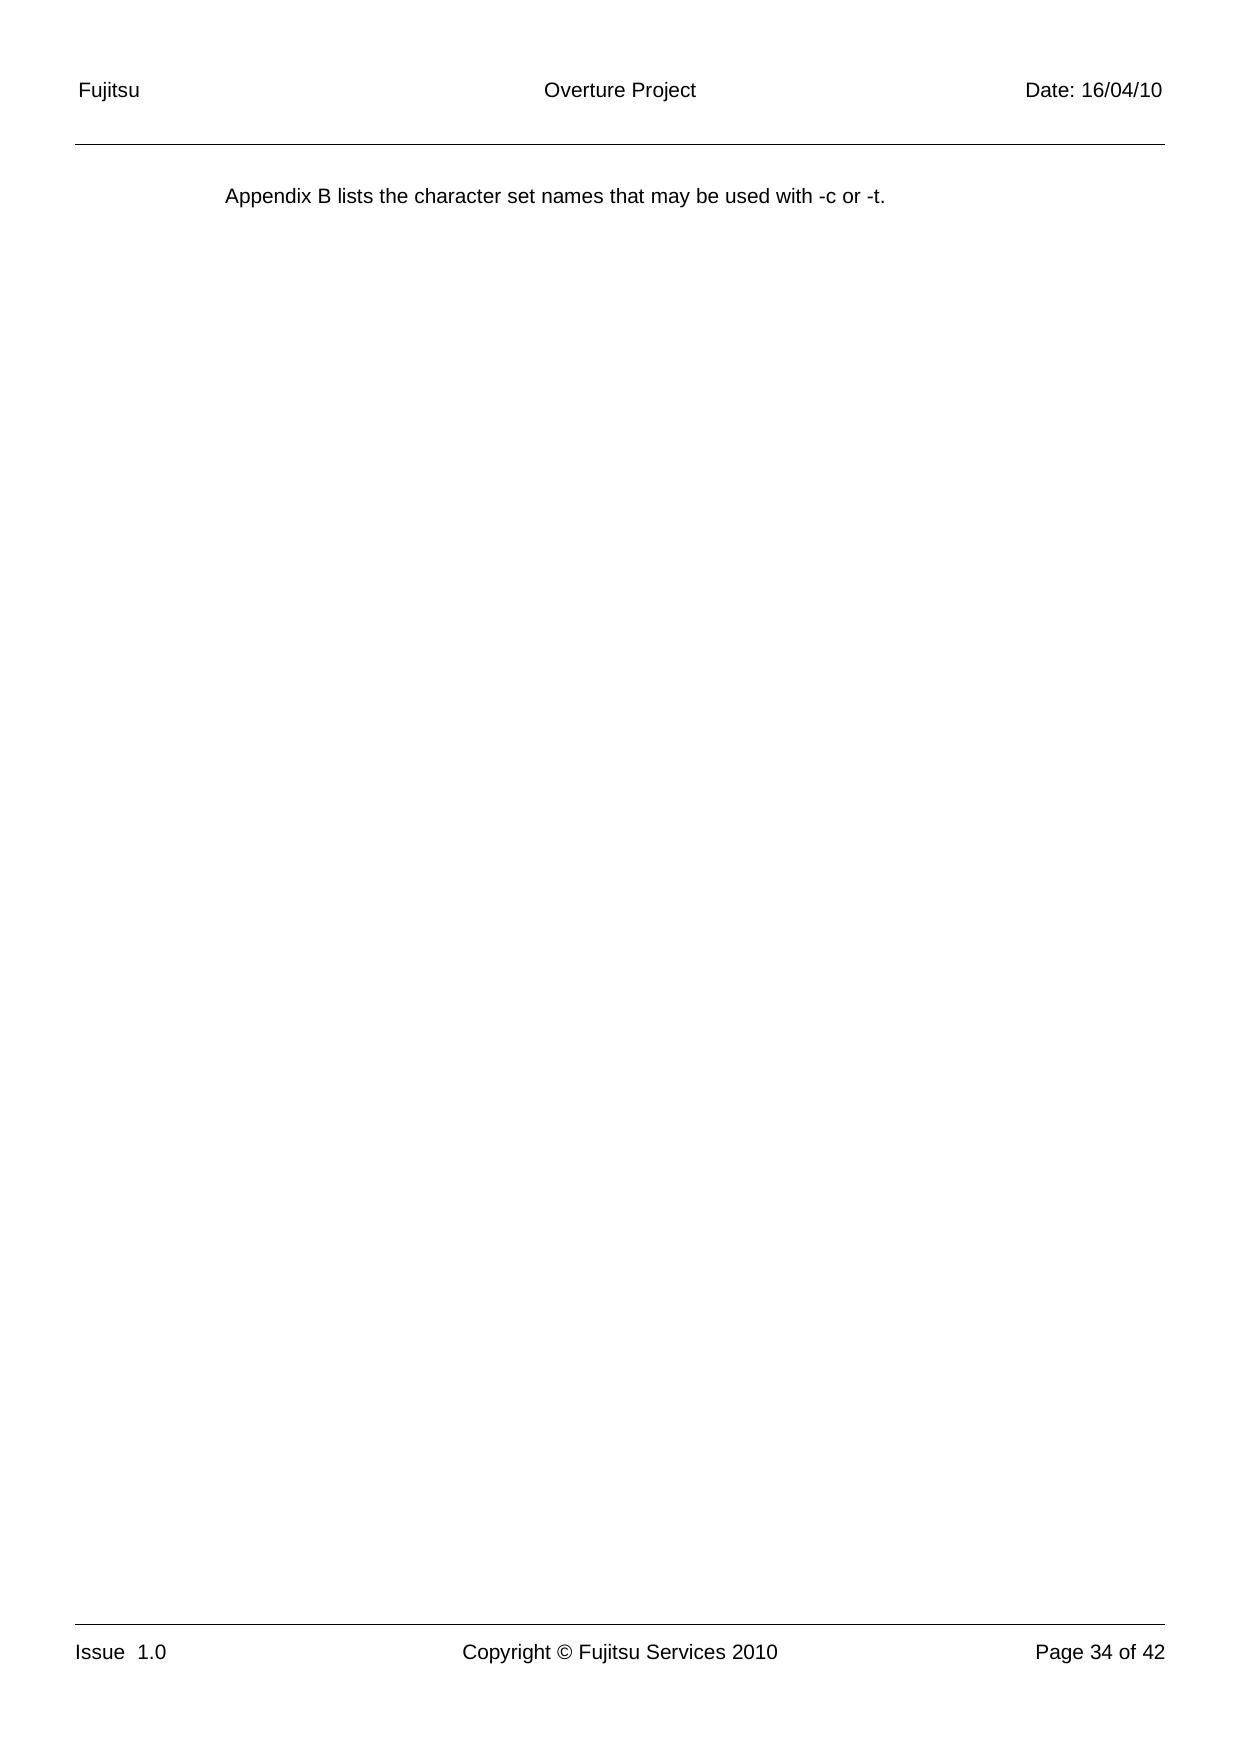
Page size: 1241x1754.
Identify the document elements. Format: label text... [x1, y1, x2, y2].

text Appendix B lists the character set names that may be used with -c or -t. [225, 184, 1165, 208]
